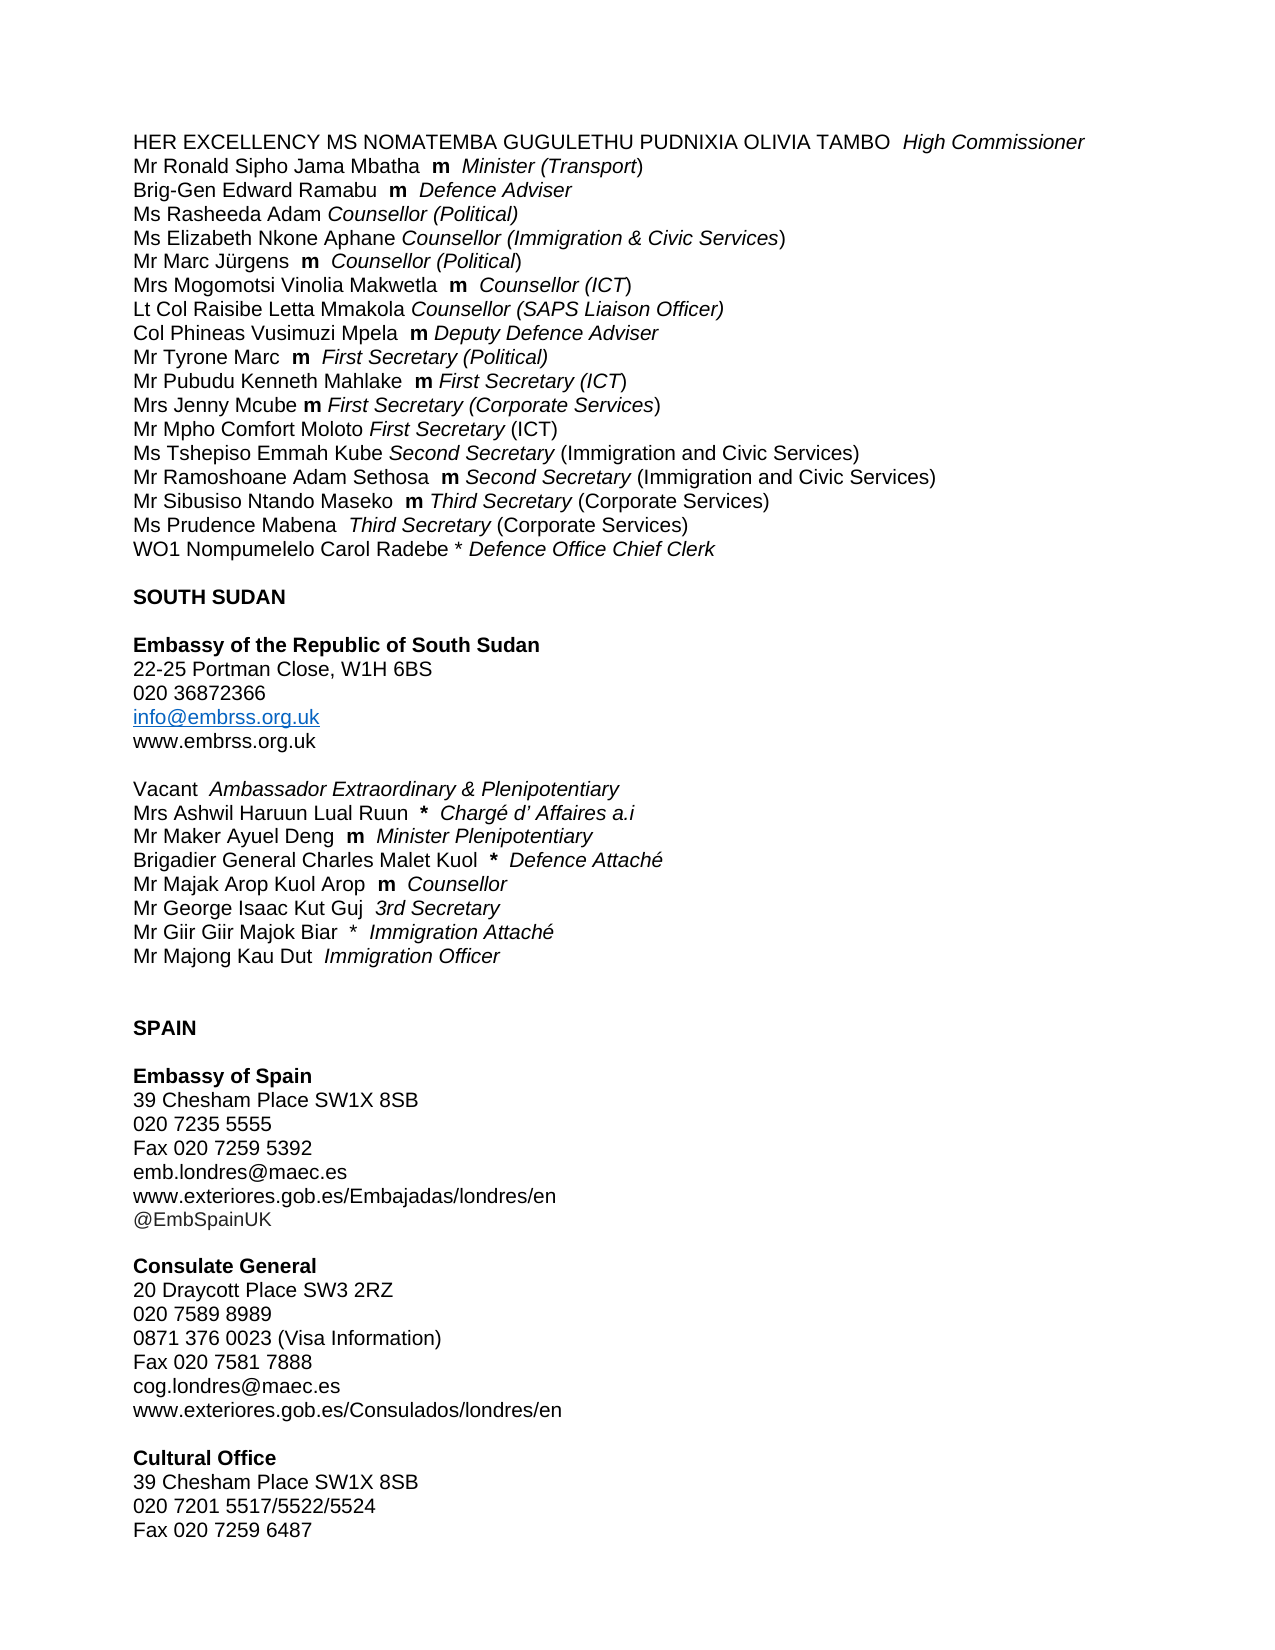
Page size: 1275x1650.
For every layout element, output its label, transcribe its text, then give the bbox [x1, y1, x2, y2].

text Mr George Isaac Kut Guj 3rd Secretary [133, 896, 1181, 920]
text Fax 020 7259 6487 [133, 1518, 1181, 1542]
text Mr Sibusiso Ntando Maseko m Third Secretary (Corporate Services) [133, 489, 1181, 513]
text Vacant Ambassador Extraordinary & Plenipotentiary [133, 776, 1181, 800]
text @EmbSpainUK [133, 1208, 1181, 1230]
text Mr Giir Giir Majok Biar * Immigration Attaché [133, 920, 1181, 944]
text Mrs Mogomotsi Vinolia Makwetla m Counsellor (ICT) [133, 273, 1181, 297]
text SOUTH SUDAN [133, 585, 1181, 609]
text WO1 Nompumelelo Carol Radebe * Defence Office Chief Clerk [133, 537, 1181, 561]
text Ms Tshepiso Emmah Kube Second Secretary (Immigration and Civic Services) [133, 441, 1181, 465]
text www.exteriores.gob.es/Consulados/londres/en [133, 1398, 1181, 1422]
text Mr Ramoshoane Adam Sethosa m Second Secretary (Immigration and Civic Services) [133, 465, 1181, 489]
text Mrs Ashwil Haruun Lual Ruun * Chargé d’ Affaires a.i [133, 800, 1181, 824]
text Brigadier General Charles Malet Kuol * Defence Attaché [133, 848, 1181, 872]
text Brig-Gen Edward Ramabu m Defence Adviser [133, 177, 1181, 201]
text Mrs Jenny Mcube m First Secretary (Corporate Services) [133, 393, 1181, 417]
text info@embrss.org.uk [133, 704, 1181, 728]
text Ms Prudence Mabena Third Secretary (Corporate Services) [133, 513, 1181, 537]
text Mr Ronald Sipho Jama Mbatha m Minister (Transport) [133, 153, 1181, 177]
text Ms Rasheeda Adam Counsellor (Political) [133, 201, 1181, 225]
text cog.londres@maec.es [133, 1374, 1181, 1398]
text Embassy of the Republic of South Sudan [133, 633, 1181, 657]
text Mr Maker Ayuel Deng m Minister Plenipotentiary [133, 824, 1181, 848]
text www.exteriores.gob.es/Embajadas/londres/en [133, 1184, 1181, 1208]
text 20 Draycott Place SW3 2RZ [133, 1278, 1181, 1302]
text 020 7235 5555 [133, 1112, 1181, 1136]
text 39 Chesham Place SW1X 8SB [133, 1470, 1181, 1494]
text HER EXCELLENCY MS NOMATEMBA GUGULETHU PUDNIXIA OLIVIA TAMBO High Commissioner [133, 129, 1181, 153]
text Embassy of Spain [133, 1064, 1181, 1088]
text SPAIN [133, 1016, 1181, 1040]
text Col Phineas Vusimuzi Mpela m Deputy Defence Adviser [133, 321, 1181, 345]
text Mr Marc Jürgens m Counsellor (Political) [133, 249, 1181, 273]
text Mr Mpho Comfort Moloto First Secretary (ICT) [133, 417, 1181, 441]
text emb.londres@maec.es [133, 1160, 1181, 1184]
text Mr Majak Arop Kuol Arop m Counsellor [133, 872, 1181, 896]
text 020 36872366 [133, 681, 1181, 704]
text Consulate General [133, 1254, 1181, 1278]
text 22-25 Portman Close, W1H 6BS [133, 657, 1181, 681]
text www.embrss.org.uk [133, 728, 1181, 752]
text Mr Pubudu Kenneth Mahlake m First Secretary (ICT) [133, 369, 1181, 393]
text 39 Chesham Place SW1X 8SB [133, 1088, 1181, 1112]
text 020 7589 8989 [133, 1302, 1181, 1326]
text 0871 376 0023 (Visa Information) [133, 1326, 1181, 1350]
text 020 7201 5517/5522/5524 [133, 1494, 1181, 1518]
text Ms Elizabeth Nkone Aphane Counsellor (Immigration & Civic Services) [133, 225, 1181, 249]
text Fax 020 7259 5392 [133, 1136, 1181, 1160]
text Cultural Office [133, 1446, 1181, 1470]
text Lt Col Raisibe Letta Mmakola Counsellor (SAPS Liaison Officer) [133, 297, 1181, 321]
text Fax 020 7581 7888 [133, 1350, 1181, 1374]
text Mr Tyrone Marc m First Secretary (Political) [133, 345, 1181, 369]
text Mr Majong Kau Dut Immigration Officer [133, 944, 1181, 968]
